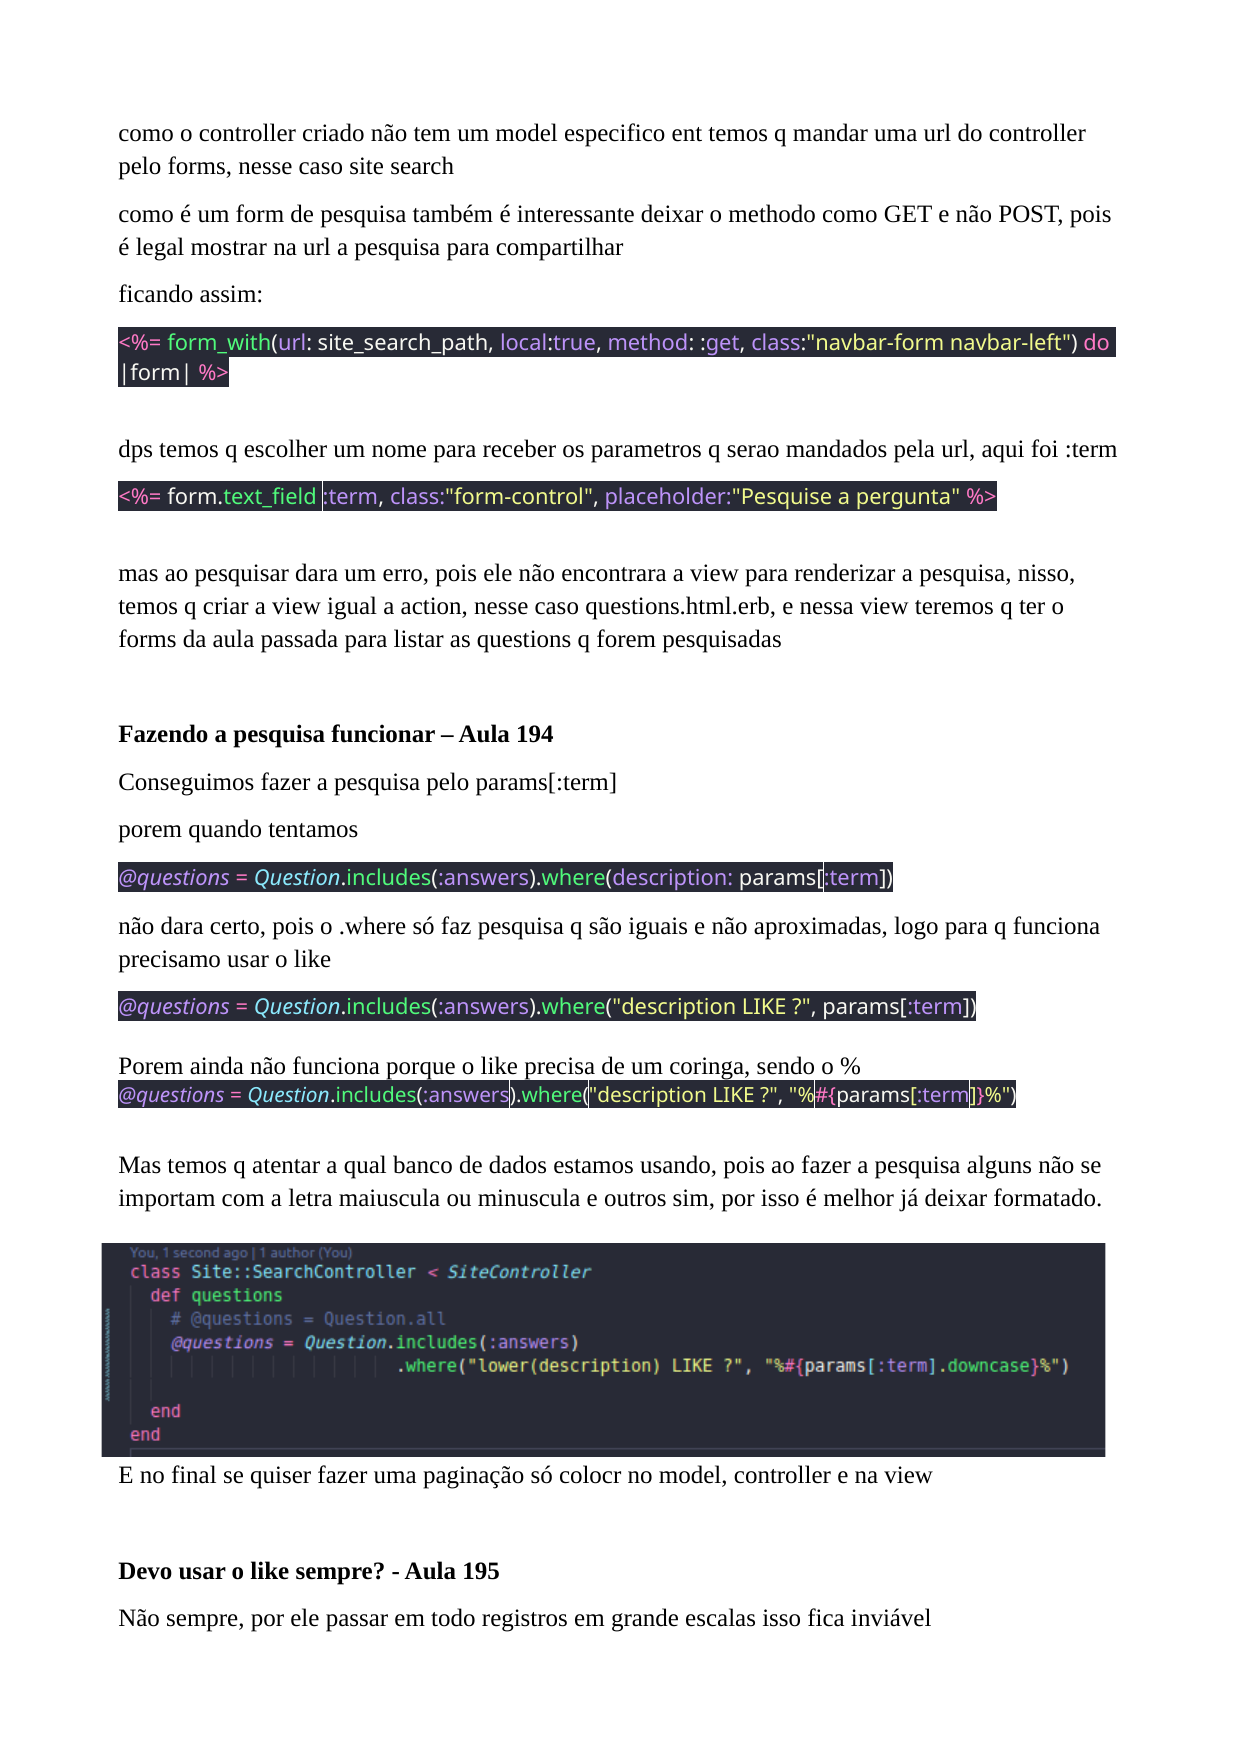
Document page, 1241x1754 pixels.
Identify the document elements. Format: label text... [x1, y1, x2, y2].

text <%= form_with(url: site_search_path, local:true, method: :get, class:"navbar-form navbar-left") do |form| %> [118, 327, 1122, 387]
text dps temos q escolher um nome para receber os parametros q serao mandados pela url, aqui foi :term [118, 434, 1122, 462]
text @questions = Question.includes(:answers).where(description: params[:term]) [118, 862, 1122, 892]
text Conseguimos fazer a pesquisa pelo params[:term] [118, 767, 1122, 796]
text não dara certo, pois o .where só faz pesquisa q são iguais e não aproximadas, logo para q funciona precisamo usar o like [118, 911, 1122, 972]
text Não sempre, por ele passar em todo registros em grande escalas isso fica inviável [118, 1603, 1122, 1632]
text @questions = Question.includes(:answers).where("description LIKE ?", "%#{params[:term]}%") [118, 1080, 1122, 1108]
text como é um form de pesquisa também é interessante deixar o methodo como GET e não POST, pois é legal mostrar na url a pesquisa para compartilhar [118, 199, 1122, 261]
text Fazendo a pesquisa funcionar – Aula 194 [118, 719, 1122, 748]
text Mas temos q atentar a qual banco de dados estamos usando, pois ao fazer a pesquisa alguns não se importam com a letra maiuscula ou minuscula e outros sim, por isso é melhor já deixar formatado. [118, 1150, 1122, 1212]
text E no final se quiser fazer uma paginação só colocr no model, controller e na view [118, 1231, 1122, 1489]
picture [101, 1243, 1106, 1457]
text <%= form.text_field :term, class:"form-control", placeholder:"Pesquise a pergunta" %> [118, 481, 1122, 511]
text como o controller criado não tem um model especifico ent temos q mandar uma url do controller pelo forms, nesse caso site search [118, 118, 1122, 180]
text Devo usar o like sempre? - Aula 195 [118, 1556, 1122, 1584]
text ficando assim: [118, 279, 1122, 308]
text porem quando tentamos [118, 814, 1122, 843]
text @questions = Question.includes(:answers).where("description LIKE ?", params[:term]) [118, 991, 1122, 1021]
text mas ao pesquisar dara um erro, pois ele não encontrara a view para renderizar a pesquisa, nisso, temos q criar a view igual a action, nesse caso questions.html.erb, e nessa view teremos q ter o forms da aula passada para listar as questions q forem pesquisadas [118, 558, 1122, 653]
text Porem ainda não funciona porque o like precisa de um coringa, sendo o % [118, 1051, 1122, 1080]
